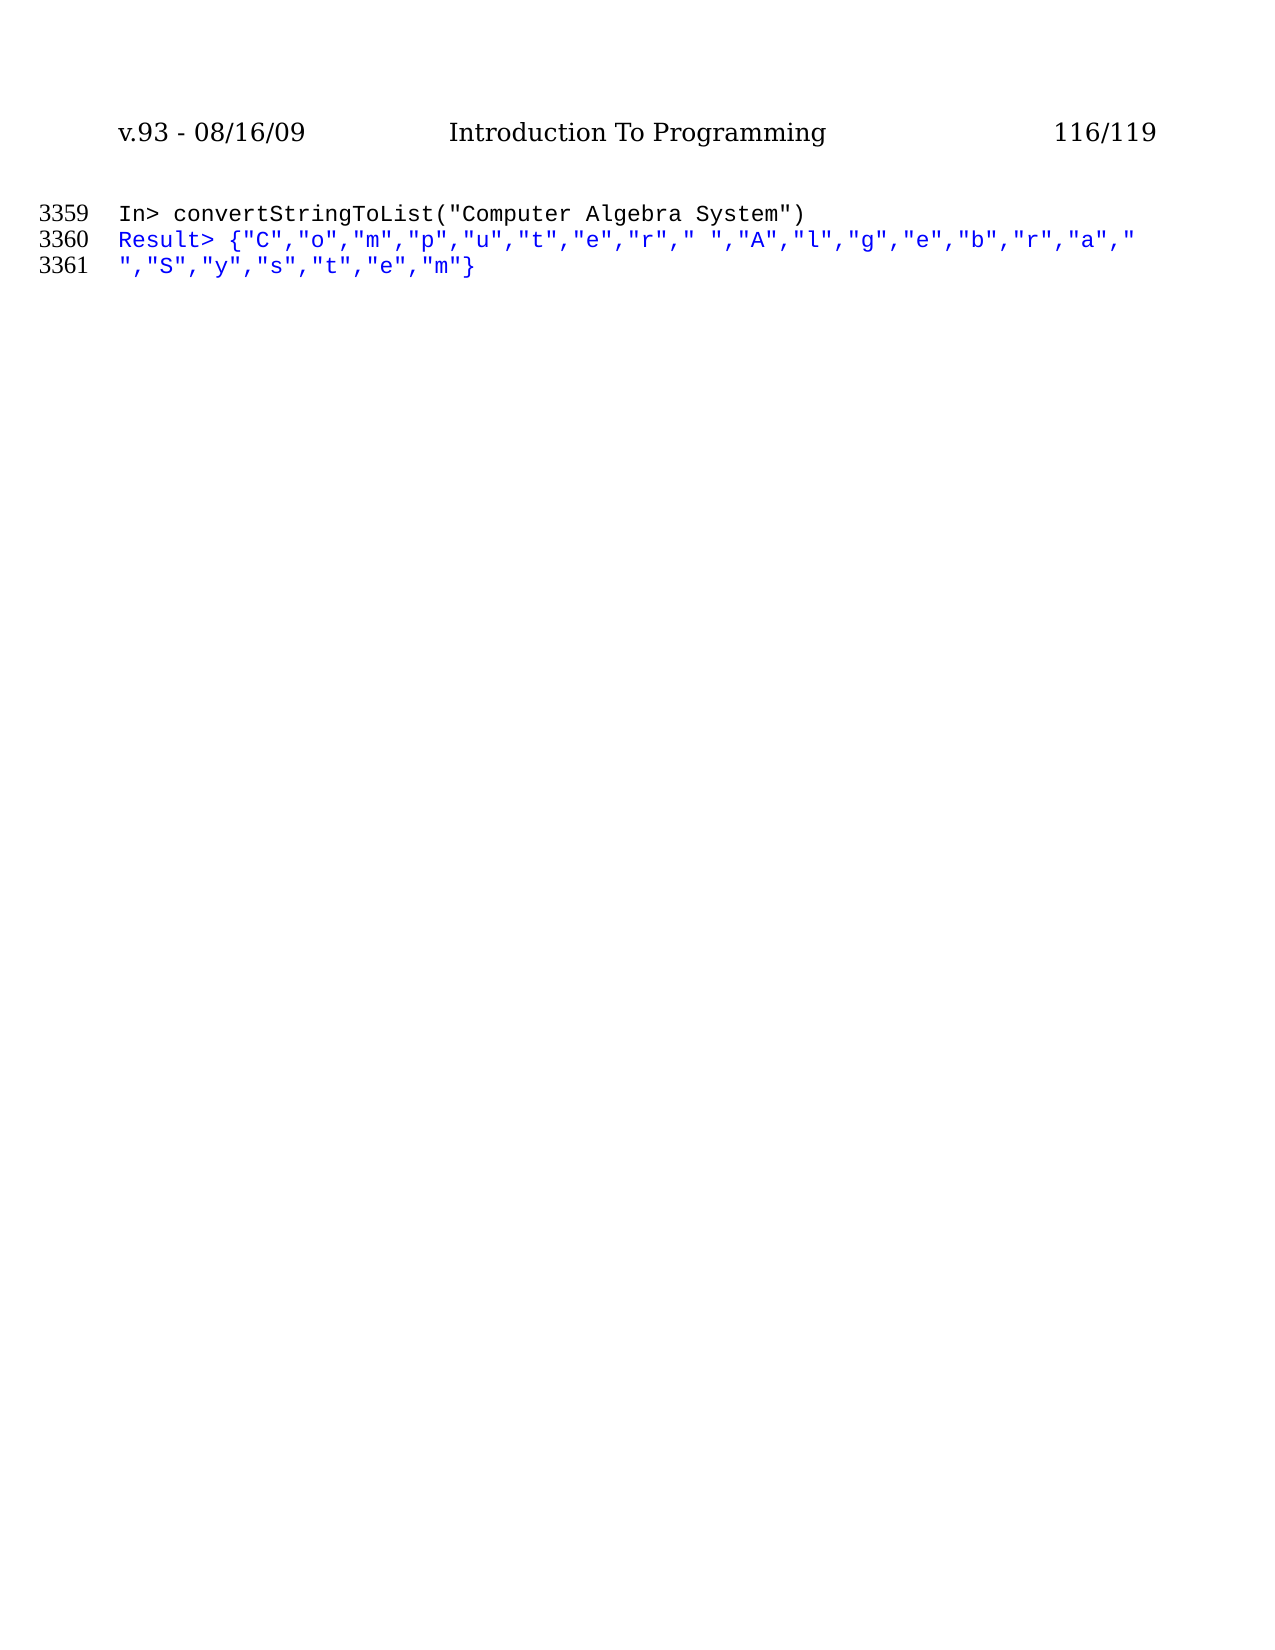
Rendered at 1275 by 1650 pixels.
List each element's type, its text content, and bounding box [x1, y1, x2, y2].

text Result> {"C","o","m","p","u","t","e","r"," ","A","l","g","e","b","r","a"," ","S","y","s","t","e","m"} [118, 229, 1157, 281]
text In> convertStringToList("Computer Algebra System") [118, 203, 1157, 229]
